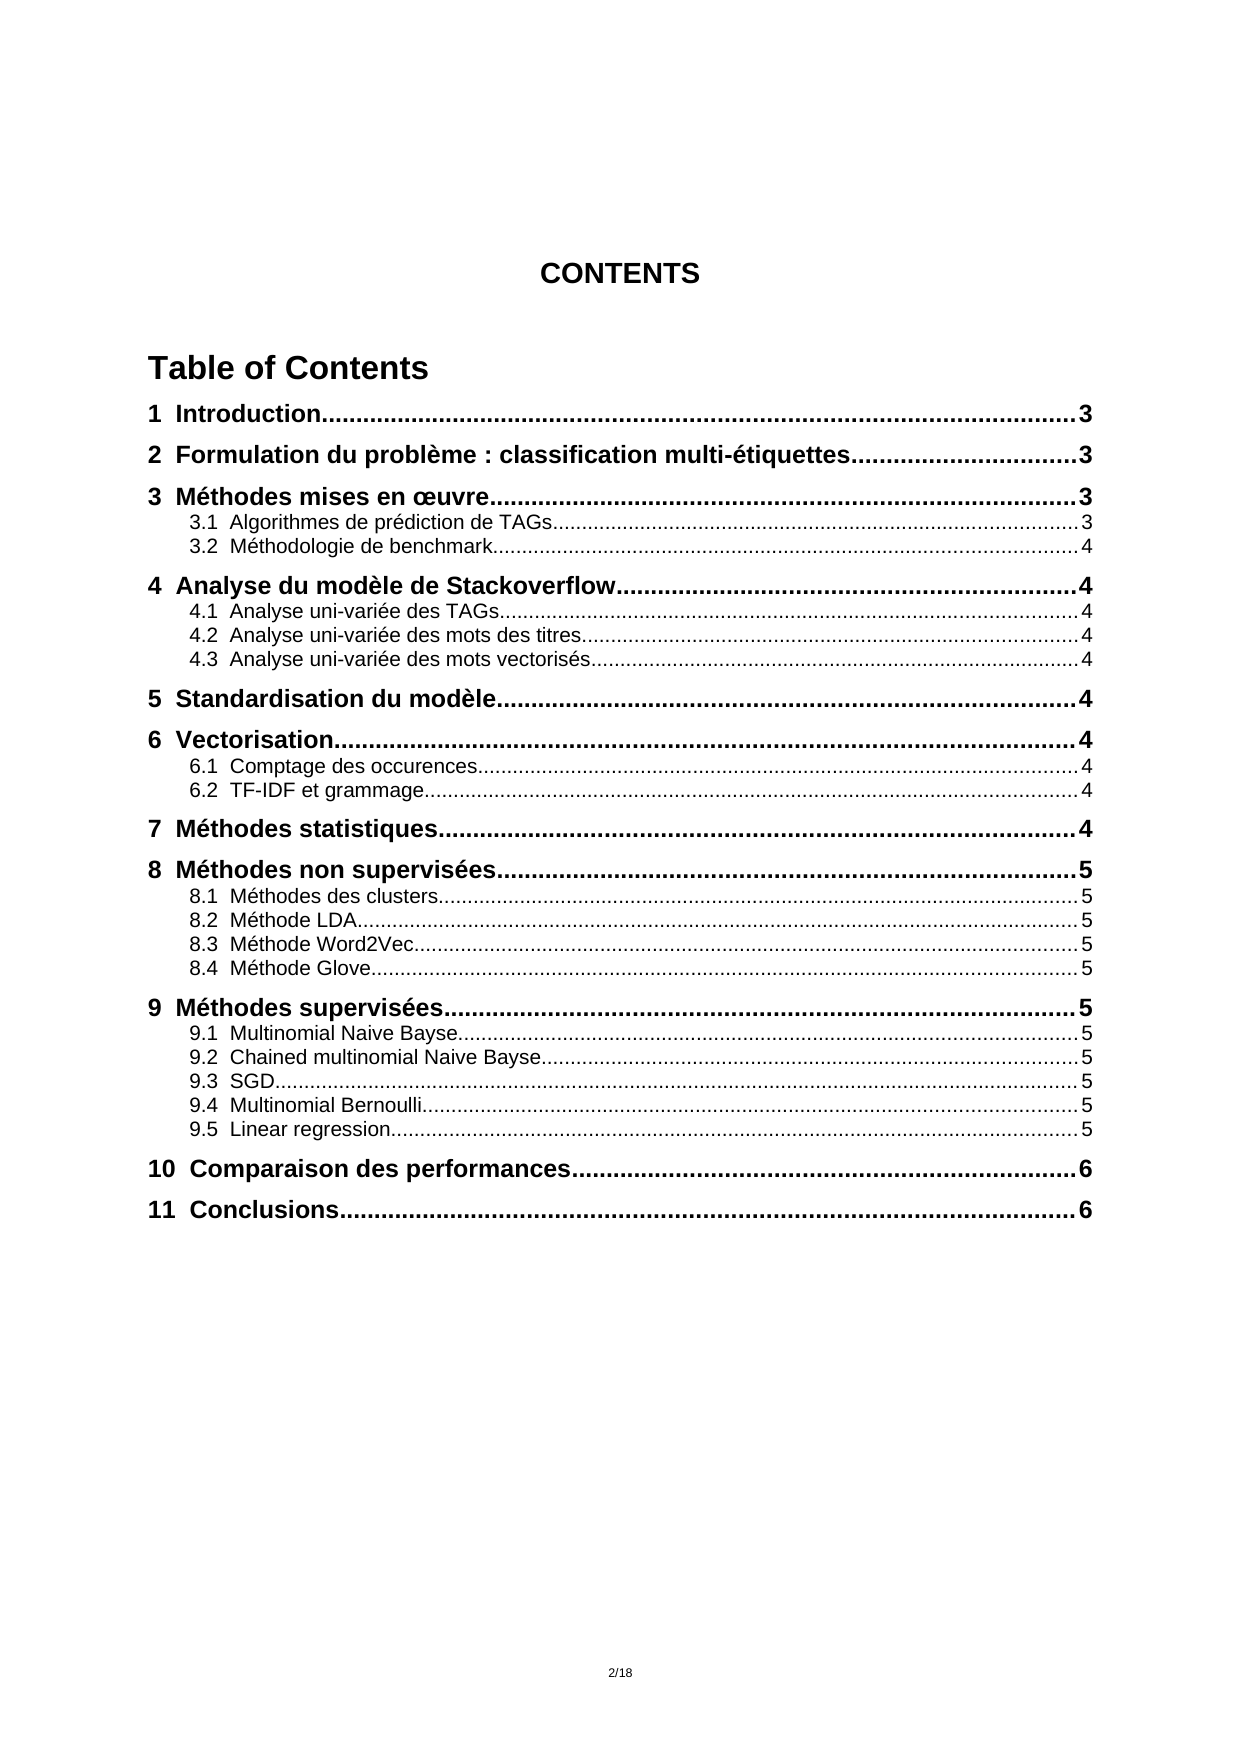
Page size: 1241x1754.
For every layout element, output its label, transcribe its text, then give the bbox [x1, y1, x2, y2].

subtitle Table of Contents [148, 348, 1092, 386]
text 6.2 TF-IDF et grammage 4 [189, 778, 1092, 802]
text 5 Standardisation du modèle 4 [148, 684, 1092, 712]
text 4.1 Analyse uni-variée des TAGs 4 [189, 599, 1092, 623]
text 8.3 Méthode Word2Vec 5 [189, 932, 1092, 956]
text 3.1 Algorithmes de prédiction de TAGs 3 [189, 510, 1092, 534]
text 8.4 Méthode Glove 5 [189, 956, 1092, 980]
text 7 Méthodes statistiques 4 [148, 814, 1092, 843]
text CONTENTS [148, 256, 1092, 289]
text 10 Comparaison des performances 6 [148, 1153, 1092, 1182]
text 8 Méthodes non supervisées 5 [148, 855, 1092, 884]
text 9 Méthodes supervisées 5 [148, 992, 1092, 1021]
text 6 Vectorisation 4 [148, 725, 1092, 754]
text 1 Introduction 3 [148, 399, 1092, 428]
text 8.1 Méthodes des clusters 5 [189, 884, 1092, 908]
text 8.2 Méthode LDA 5 [189, 908, 1092, 932]
text 9.2 Chained multinomial Naive Bayse 5 [189, 1045, 1092, 1069]
text 4.3 Analyse uni-variée des mots vectorisés 4 [189, 647, 1092, 671]
text 4.2 Analyse uni-variée des mots des titres 4 [189, 623, 1092, 647]
text 3 Méthodes mises en œuvre 3 [148, 481, 1092, 510]
text 11 Conclusions 6 [148, 1195, 1092, 1223]
text 9.1 Multinomial Naive Bayse 5 [189, 1021, 1092, 1045]
text 9.3 SGD 5 [189, 1069, 1092, 1093]
text 9.4 Multinomial Bernoulli 5 [189, 1093, 1092, 1117]
text 3.2 Méthodologie de benchmark 4 [189, 534, 1092, 558]
text 6.1 Comptage des occurences 4 [189, 754, 1092, 778]
text 2 Formulation du problème : classification multi-étiquettes 3 [148, 440, 1092, 469]
text 4 Analyse du modèle de Stackoverflow 4 [148, 571, 1092, 599]
text 9.5 Linear regression 5 [189, 1117, 1092, 1141]
